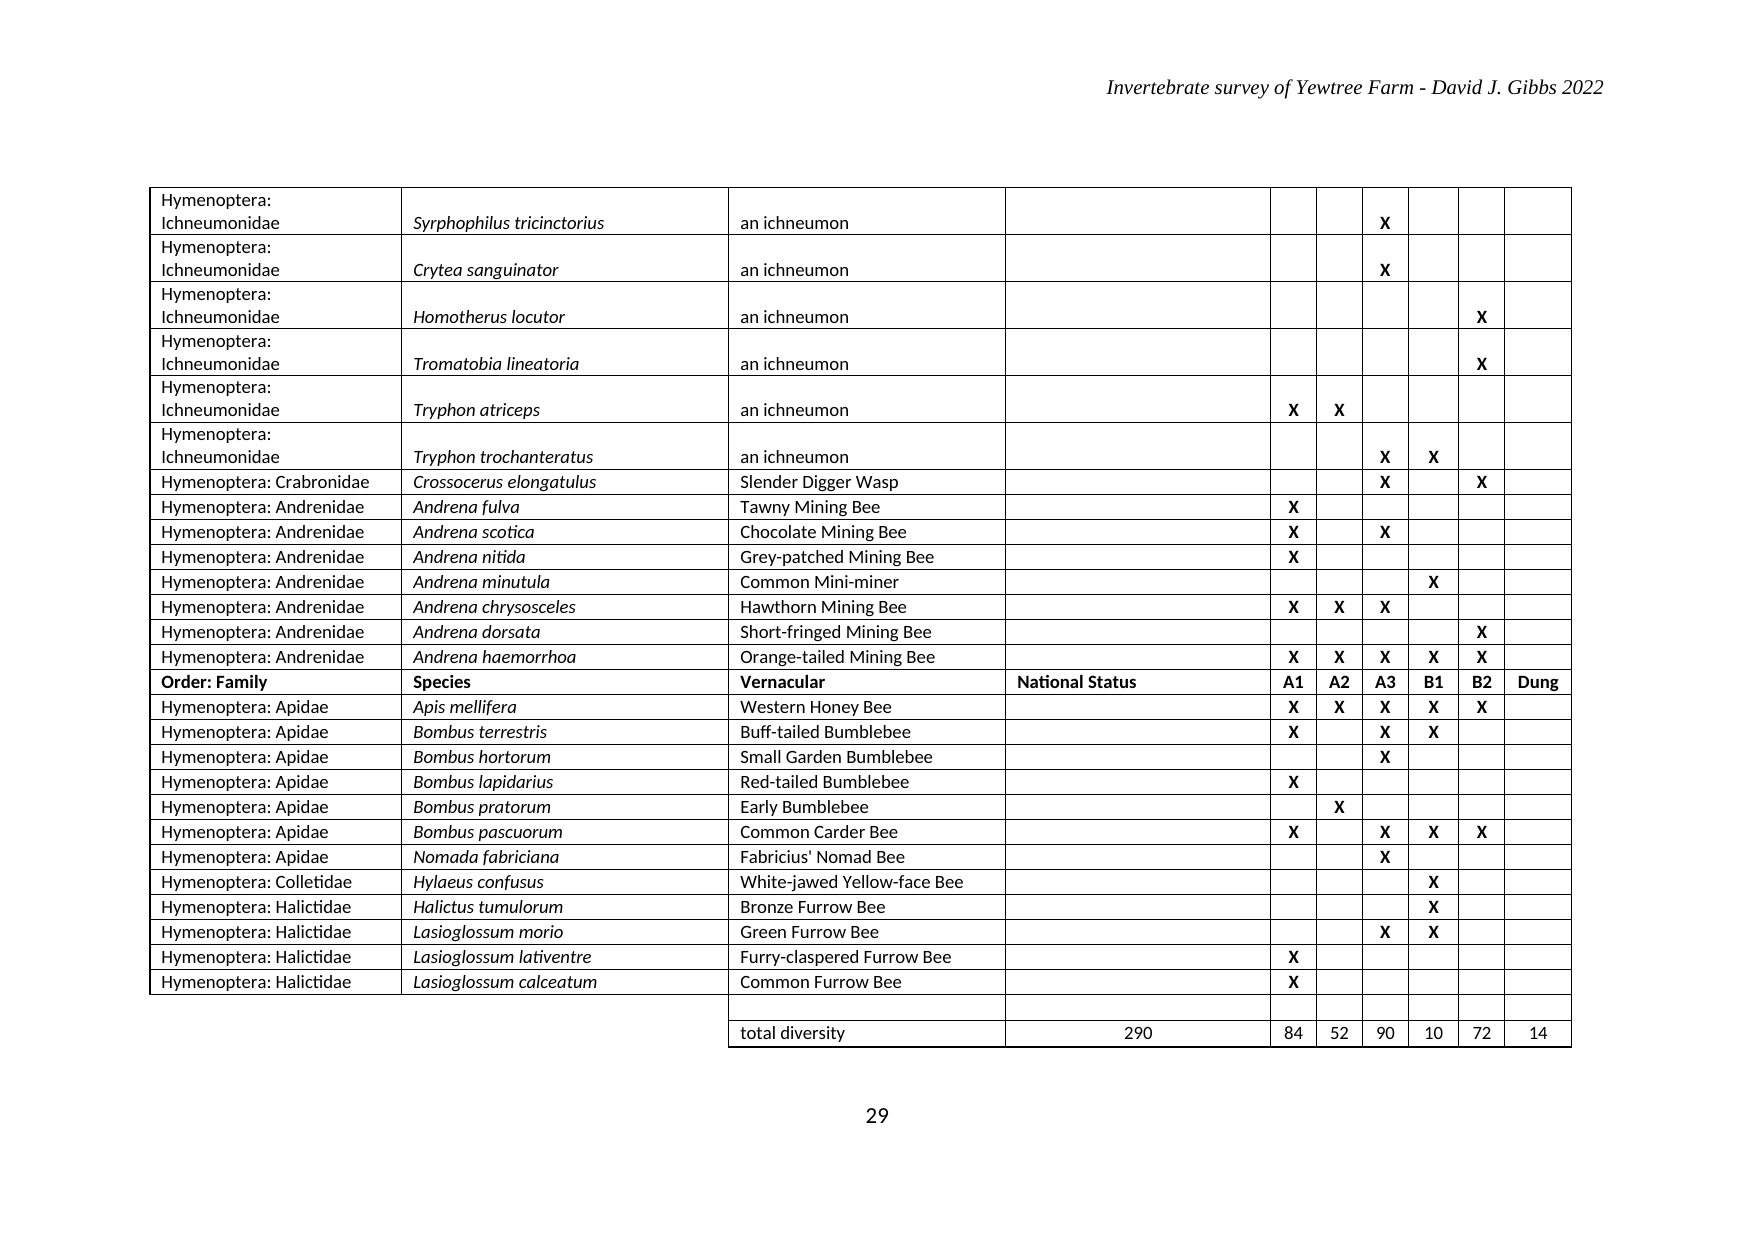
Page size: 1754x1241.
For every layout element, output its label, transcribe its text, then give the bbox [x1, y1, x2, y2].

table_cell [1409, 495, 1458, 518]
table_cell X [1271, 820, 1316, 843]
table_cell [1459, 520, 1504, 543]
table_cell [1006, 745, 1270, 768]
table_cell [1505, 235, 1571, 281]
table_cell Hymenoptera: Apidae [151, 845, 401, 868]
table_cell X [1271, 376, 1316, 422]
table_cell Bombus hortorum [402, 745, 728, 768]
table_cell X [1409, 870, 1458, 893]
table_cell Grey-patched Mining Bee [729, 545, 1005, 568]
table_cell [1363, 945, 1408, 968]
table_cell Hymenoptera: Colletidae [151, 870, 401, 893]
table_cell National Status [1006, 670, 1270, 693]
table_cell 72 [1459, 1021, 1504, 1046]
table_cell [1505, 795, 1571, 818]
table_cell X [1459, 645, 1504, 668]
table_cell [1317, 423, 1362, 468]
table_cell X [1409, 695, 1458, 718]
table_cell X [1317, 645, 1362, 668]
table_cell [1317, 282, 1362, 328]
table_cell X [1363, 470, 1408, 493]
table_cell Fabricius' Nomad Bee [729, 845, 1005, 868]
table_cell 52 [1317, 1021, 1362, 1046]
table_cell [1317, 470, 1362, 493]
table_cell [1317, 820, 1362, 843]
table_cell X [1459, 470, 1504, 493]
table_cell [1505, 495, 1571, 518]
table_cell total diversity [729, 1021, 1005, 1046]
table_cell [1006, 235, 1270, 281]
table_cell Tryphon atriceps [402, 376, 728, 422]
table_cell Hymenoptera: Ichneumonidae [151, 235, 401, 281]
table_cell [1006, 570, 1270, 593]
table_cell [1317, 520, 1362, 543]
table_cell [1409, 188, 1458, 234]
table_cell [1409, 995, 1458, 1020]
table_cell Hymenoptera: Andrenidae [151, 545, 401, 568]
table_cell [1459, 795, 1504, 818]
table_cell X [1271, 545, 1316, 568]
table_cell Hymenoptera: Halictidae [151, 920, 401, 943]
table_cell Chocolate Mining Bee [729, 520, 1005, 543]
table_cell Tawny Mining Bee [729, 495, 1005, 518]
table_cell [1363, 329, 1408, 375]
table_cell [1409, 620, 1458, 643]
table_cell [1271, 870, 1316, 893]
table_cell [1505, 645, 1571, 668]
table_cell X [1409, 920, 1458, 943]
table_cell X [1317, 595, 1362, 618]
table_cell [1006, 595, 1270, 618]
table_cell Hymenoptera: Ichneumonidae [151, 329, 401, 375]
table_cell [729, 995, 1005, 1020]
table_cell [1505, 745, 1571, 768]
table_cell Hymenoptera: Halictidae [151, 895, 401, 918]
table_cell [1505, 870, 1571, 893]
table_cell [1317, 720, 1362, 743]
table_cell [1505, 188, 1571, 234]
table_cell [1409, 329, 1458, 375]
table_cell Hymenoptera: Apidae [151, 745, 401, 768]
table_cell [1317, 620, 1362, 643]
table_cell an ichneumon [729, 188, 1005, 234]
table_cell X [1409, 570, 1458, 593]
table_cell [1317, 495, 1362, 518]
table_cell [1006, 970, 1270, 993]
table_cell [1006, 820, 1270, 843]
table_cell [1317, 845, 1362, 868]
table_cell Halictus tumulorum [402, 895, 728, 918]
table_cell [1505, 620, 1571, 643]
table_cell Hymenoptera: Andrenidae [151, 570, 401, 593]
table_cell Hymenoptera: Andrenidae [151, 595, 401, 618]
table_cell X [1409, 720, 1458, 743]
table_cell [1317, 995, 1362, 1020]
table_cell Hymenoptera: Ichneumonidae [151, 423, 401, 468]
table_cell [1409, 970, 1458, 993]
table_cell X [1271, 695, 1316, 718]
table_cell X [1363, 423, 1408, 468]
table_cell [1505, 720, 1571, 743]
table_cell [1409, 376, 1458, 422]
table_cell [1271, 188, 1316, 234]
table_cell [1409, 770, 1458, 793]
table_cell [1006, 995, 1270, 1020]
table_cell [1317, 920, 1362, 943]
table_cell [1006, 945, 1270, 968]
table_cell Species [402, 670, 728, 693]
table_cell Bombus terrestris [402, 720, 728, 743]
table_cell [402, 1020, 728, 1046]
table_cell Hymenoptera: Andrenidae [151, 495, 401, 518]
table_cell Hymenoptera: Apidae [151, 820, 401, 843]
table_cell Hymenoptera: Halictidae [151, 945, 401, 968]
table_cell an ichneumon [729, 423, 1005, 468]
table_cell Short-fringed Mining Bee [729, 620, 1005, 643]
table_cell [1459, 870, 1504, 893]
table_cell [1459, 845, 1504, 868]
table_cell [1006, 620, 1270, 643]
table_cell [1271, 795, 1316, 818]
table_cell [1459, 495, 1504, 518]
table_cell [1271, 282, 1316, 328]
table_cell [1409, 520, 1458, 543]
table_cell [1505, 895, 1571, 918]
table_cell [1505, 695, 1571, 718]
table_cell Vernacular [729, 670, 1005, 693]
table_cell [1505, 995, 1571, 1020]
table_cell Tryphon trochanteratus [402, 423, 728, 468]
table_cell Hymenoptera: Apidae [151, 695, 401, 718]
table_cell Andrena dorsata [402, 620, 728, 643]
table_cell X [1363, 745, 1408, 768]
table_cell [1505, 376, 1571, 422]
table_cell X [1317, 695, 1362, 718]
table_cell X [1363, 920, 1408, 943]
table_cell [1006, 645, 1270, 668]
table_cell [1271, 329, 1316, 375]
table_cell [402, 995, 728, 1020]
table_cell [1505, 595, 1571, 618]
table_cell 10 [1409, 1021, 1458, 1046]
table_cell X [1363, 845, 1408, 868]
table_cell [150, 995, 402, 1020]
table_cell [1459, 920, 1504, 943]
table_cell Hawthorn Mining Bee [729, 595, 1005, 618]
table_cell X [1363, 235, 1408, 281]
table_cell Andrena fulva [402, 495, 728, 518]
table_cell Bombus pratorum [402, 795, 728, 818]
table_cell X [1409, 645, 1458, 668]
table_cell [1006, 695, 1270, 718]
table_cell [1459, 235, 1504, 281]
table_cell [1317, 945, 1362, 968]
table_cell Lasioglossum lativentre [402, 945, 728, 968]
table_cell [1409, 945, 1458, 968]
table_cell [1317, 970, 1362, 993]
table_cell White-jawed Yellow-face Bee [729, 870, 1005, 893]
table_cell [1006, 770, 1270, 793]
table_cell 84 [1271, 1021, 1316, 1046]
table_cell Andrena minutula [402, 570, 728, 593]
table_cell Dung [1505, 670, 1571, 693]
table_cell A2 [1317, 670, 1362, 693]
table_cell Buff-tailed Bumblebee [729, 720, 1005, 743]
table_cell [1459, 995, 1504, 1020]
table_cell [1409, 845, 1458, 868]
table_cell Apis mellifera [402, 695, 728, 718]
table_cell Hymenoptera: Andrenidae [151, 645, 401, 668]
table_cell [1006, 282, 1270, 328]
table_cell [1006, 520, 1270, 543]
table_cell [1363, 282, 1408, 328]
table_cell X [1363, 595, 1408, 618]
table_cell [1271, 895, 1316, 918]
table_cell [1006, 870, 1270, 893]
table_cell Orange-tailed Mining Bee [729, 645, 1005, 668]
table_cell Red-tailed Bumblebee [729, 770, 1005, 793]
table_cell X [1271, 595, 1316, 618]
table_cell [1006, 495, 1270, 518]
table_cell an ichneumon [729, 329, 1005, 375]
table_cell Common Furrow Bee [729, 970, 1005, 993]
table_cell X [1409, 820, 1458, 843]
table_cell Homotherus locutor [402, 282, 728, 328]
table_cell [1317, 235, 1362, 281]
table_cell [1459, 545, 1504, 568]
table_cell X [1363, 695, 1408, 718]
table_cell [1505, 845, 1571, 868]
table_cell X [1459, 329, 1504, 375]
table_cell [1317, 188, 1362, 234]
table_cell X [1363, 520, 1408, 543]
table_cell X [1459, 695, 1504, 718]
table_cell Andrena chrysosceles [402, 595, 728, 618]
table_cell [1363, 495, 1408, 518]
table_cell A1 [1271, 670, 1316, 693]
table_cell [1006, 470, 1270, 493]
table_cell [1006, 845, 1270, 868]
table_cell [1006, 188, 1270, 234]
table_cell [1459, 945, 1504, 968]
table_cell X [1271, 770, 1316, 793]
table_cell [1006, 376, 1270, 422]
table_cell X [1363, 188, 1408, 234]
table_cell X [1409, 423, 1458, 468]
table_cell [1271, 470, 1316, 493]
table_cell [1363, 870, 1408, 893]
table_cell [1363, 620, 1408, 643]
table_cell [1006, 329, 1270, 375]
table_cell Hymenoptera: Ichneumonidae [151, 376, 401, 422]
table_cell [1409, 545, 1458, 568]
table_cell [1505, 920, 1571, 943]
table_cell X [1363, 720, 1408, 743]
table_cell [1505, 820, 1571, 843]
table_cell [1317, 895, 1362, 918]
table_cell Hymenoptera: Halictidae [151, 970, 401, 993]
table_cell [1459, 970, 1504, 993]
table_cell [1363, 376, 1408, 422]
table_cell X [1271, 645, 1316, 668]
table_cell B1 [1409, 670, 1458, 693]
table_cell 90 [1363, 1021, 1408, 1046]
table_cell Hymenoptera: Ichneumonidae [151, 282, 401, 328]
table_cell Crossocerus elongatulus [402, 470, 728, 493]
table_cell Lasioglossum calceatum [402, 970, 728, 993]
table_cell Hymenoptera: Ichneumonidae [151, 188, 401, 234]
table_cell Slender Digger Wasp [729, 470, 1005, 493]
table_cell Hymenoptera: Andrenidae [151, 520, 401, 543]
table_cell an ichneumon [729, 376, 1005, 422]
table_cell [1317, 745, 1362, 768]
table_cell Furry-claspered Furrow Bee [729, 945, 1005, 968]
table_cell [150, 1020, 402, 1046]
table_cell [1006, 720, 1270, 743]
table_cell Syrphophilus tricinctorius [402, 188, 728, 234]
table_cell Bombus pascuorum [402, 820, 728, 843]
table_cell Bronze Furrow Bee [729, 895, 1005, 918]
table_cell [1271, 620, 1316, 643]
table_cell [1271, 920, 1316, 943]
table_cell [1271, 745, 1316, 768]
table_cell Early Bumblebee [729, 795, 1005, 818]
table_cell [1363, 970, 1408, 993]
table_cell [1459, 423, 1504, 468]
table_cell [1409, 795, 1458, 818]
table_cell Andrena nitida [402, 545, 728, 568]
table_cell [1317, 770, 1362, 793]
table_cell Bombus lapidarius [402, 770, 728, 793]
table_cell [1505, 329, 1571, 375]
table_cell [1409, 470, 1458, 493]
table_cell A3 [1363, 670, 1408, 693]
table_cell Lasioglossum morio [402, 920, 728, 943]
table_cell [1459, 745, 1504, 768]
table_cell [1363, 770, 1408, 793]
table_cell X [1271, 945, 1316, 968]
table_cell [1505, 770, 1571, 793]
table_cell an ichneumon [729, 235, 1005, 281]
table_cell [1363, 570, 1408, 593]
table_cell Hylaeus confusus [402, 870, 728, 893]
table_cell 14 [1505, 1021, 1571, 1046]
table_cell [1505, 470, 1571, 493]
table_cell [1409, 235, 1458, 281]
table_cell X [1459, 282, 1504, 328]
table_cell Common Mini-miner [729, 570, 1005, 593]
table_cell [1505, 423, 1571, 468]
table_cell [1271, 845, 1316, 868]
table_cell an ichneumon [729, 282, 1005, 328]
table_cell [1505, 570, 1571, 593]
table_cell [1505, 545, 1571, 568]
table_cell [1459, 376, 1504, 422]
table_cell [1317, 545, 1362, 568]
table_cell Nomada fabriciana [402, 845, 728, 868]
table_cell [1271, 995, 1316, 1020]
table_cell [1459, 770, 1504, 793]
table_cell [1317, 870, 1362, 893]
table_cell [1459, 895, 1504, 918]
table_cell Green Furrow Bee [729, 920, 1005, 943]
table_cell X [1271, 720, 1316, 743]
table_cell Andrena haemorrhoa [402, 645, 728, 668]
table_cell [1271, 570, 1316, 593]
table_cell [1505, 970, 1571, 993]
table_cell [1409, 595, 1458, 618]
table_cell [1363, 895, 1408, 918]
table_cell [1459, 570, 1504, 593]
table_cell X [1409, 895, 1458, 918]
table_cell [1409, 282, 1458, 328]
table_cell [1006, 895, 1270, 918]
table_cell X [1363, 645, 1408, 668]
table_cell [1006, 920, 1270, 943]
table_cell X [1317, 376, 1362, 422]
table_cell X [1271, 495, 1316, 518]
table_cell Hymenoptera: Crabronidae [151, 470, 401, 493]
table_cell [1409, 745, 1458, 768]
table_cell [1459, 188, 1504, 234]
table_cell [1505, 945, 1571, 968]
table_cell X [1271, 970, 1316, 993]
table_cell [1505, 282, 1571, 328]
table_cell X [1459, 820, 1504, 843]
table_cell [1505, 520, 1571, 543]
table_cell Common Carder Bee [729, 820, 1005, 843]
table_cell [1317, 329, 1362, 375]
table_cell Hymenoptera: Apidae [151, 770, 401, 793]
table_cell Hymenoptera: Apidae [151, 720, 401, 743]
table_cell Small Garden Bumblebee [729, 745, 1005, 768]
table_cell [1459, 595, 1504, 618]
table_cell Western Honey Bee [729, 695, 1005, 718]
table_cell [1363, 545, 1408, 568]
table_cell Hymenoptera: Andrenidae [151, 620, 401, 643]
table_cell B2 [1459, 670, 1504, 693]
table_cell [1006, 423, 1270, 468]
table_cell [1006, 545, 1270, 568]
table_cell Tromatobia lineatoria [402, 329, 728, 375]
table_cell [1317, 570, 1362, 593]
table_cell [1006, 795, 1270, 818]
table_cell Order: Family [151, 670, 401, 693]
table_cell X [1271, 520, 1316, 543]
table_cell Crytea sanguinator [402, 235, 728, 281]
table_cell [1271, 423, 1316, 468]
table_cell X [1459, 620, 1504, 643]
table_cell [1459, 720, 1504, 743]
table_cell 290 [1006, 1021, 1270, 1046]
table_cell X [1363, 820, 1408, 843]
table_cell [1363, 795, 1408, 818]
table_cell Hymenoptera: Apidae [151, 795, 401, 818]
table_cell [1271, 235, 1316, 281]
table_cell X [1317, 795, 1362, 818]
table_cell [1363, 995, 1408, 1020]
table_cell Andrena scotica [402, 520, 728, 543]
